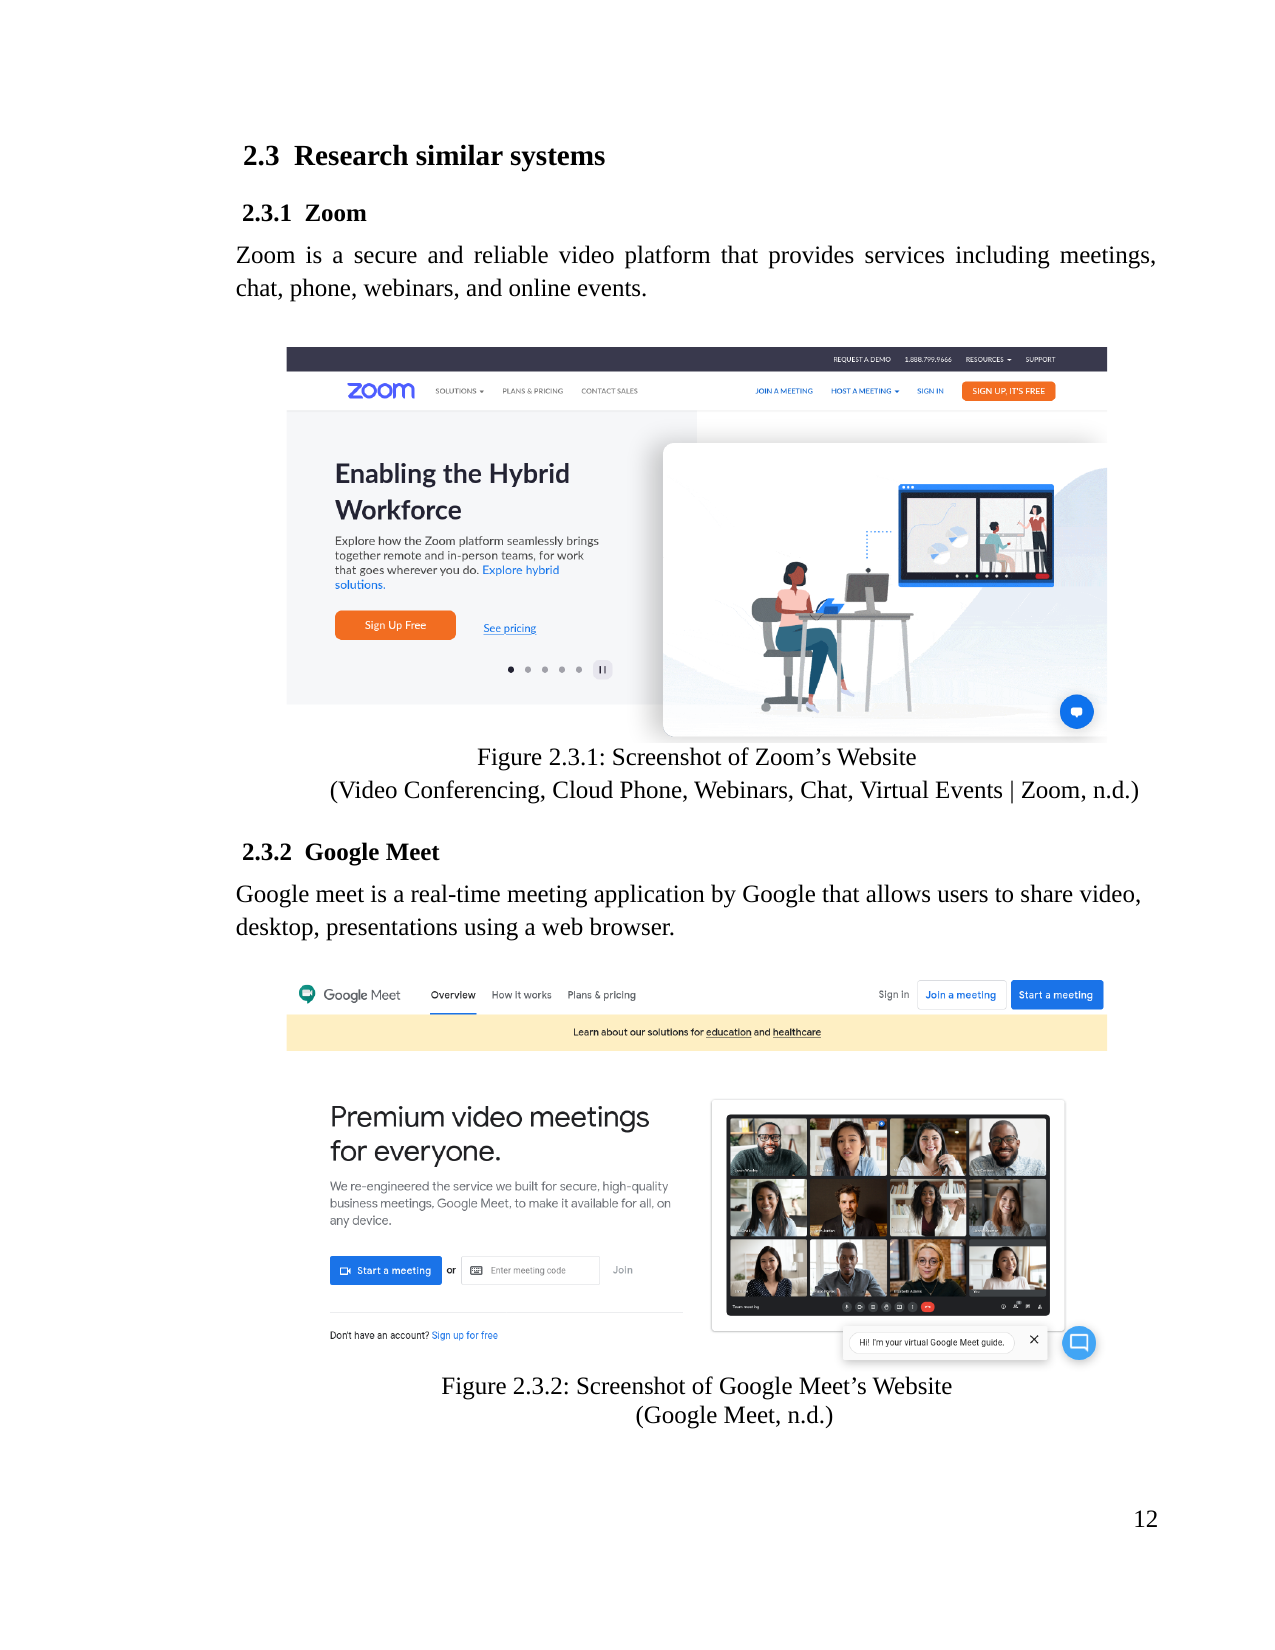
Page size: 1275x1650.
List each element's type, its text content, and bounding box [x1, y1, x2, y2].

picture [286, 975, 1108, 1372]
text (Video Conferencing, Cloud Phone, Webinars, Chat, Virtual Events | Zoom, n.d.) [287, 320, 1158, 804]
subtitle Zoom [236, 198, 1158, 227]
text Zoom is a secure and reliable video platform that provides services including meetings, chat, phone, webinars, and online events. [236, 240, 1158, 301]
picture [286, 347, 1108, 743]
subtitle Google Meet [236, 837, 1158, 866]
subtitle Research similar systems [236, 138, 1158, 171]
text Figure 2.3.1: Screenshot of Zoom’s Website [287, 743, 1107, 771]
text (Google Meet, n.d.) [311, 1400, 1158, 1429]
text Google meet is a real-time meeting application by Google that allows users to share video, desktop, presentations using a web browser. [236, 879, 1158, 941]
text Figure 2.3.2: Screenshot of Google Meet’s Website [287, 1372, 1107, 1400]
